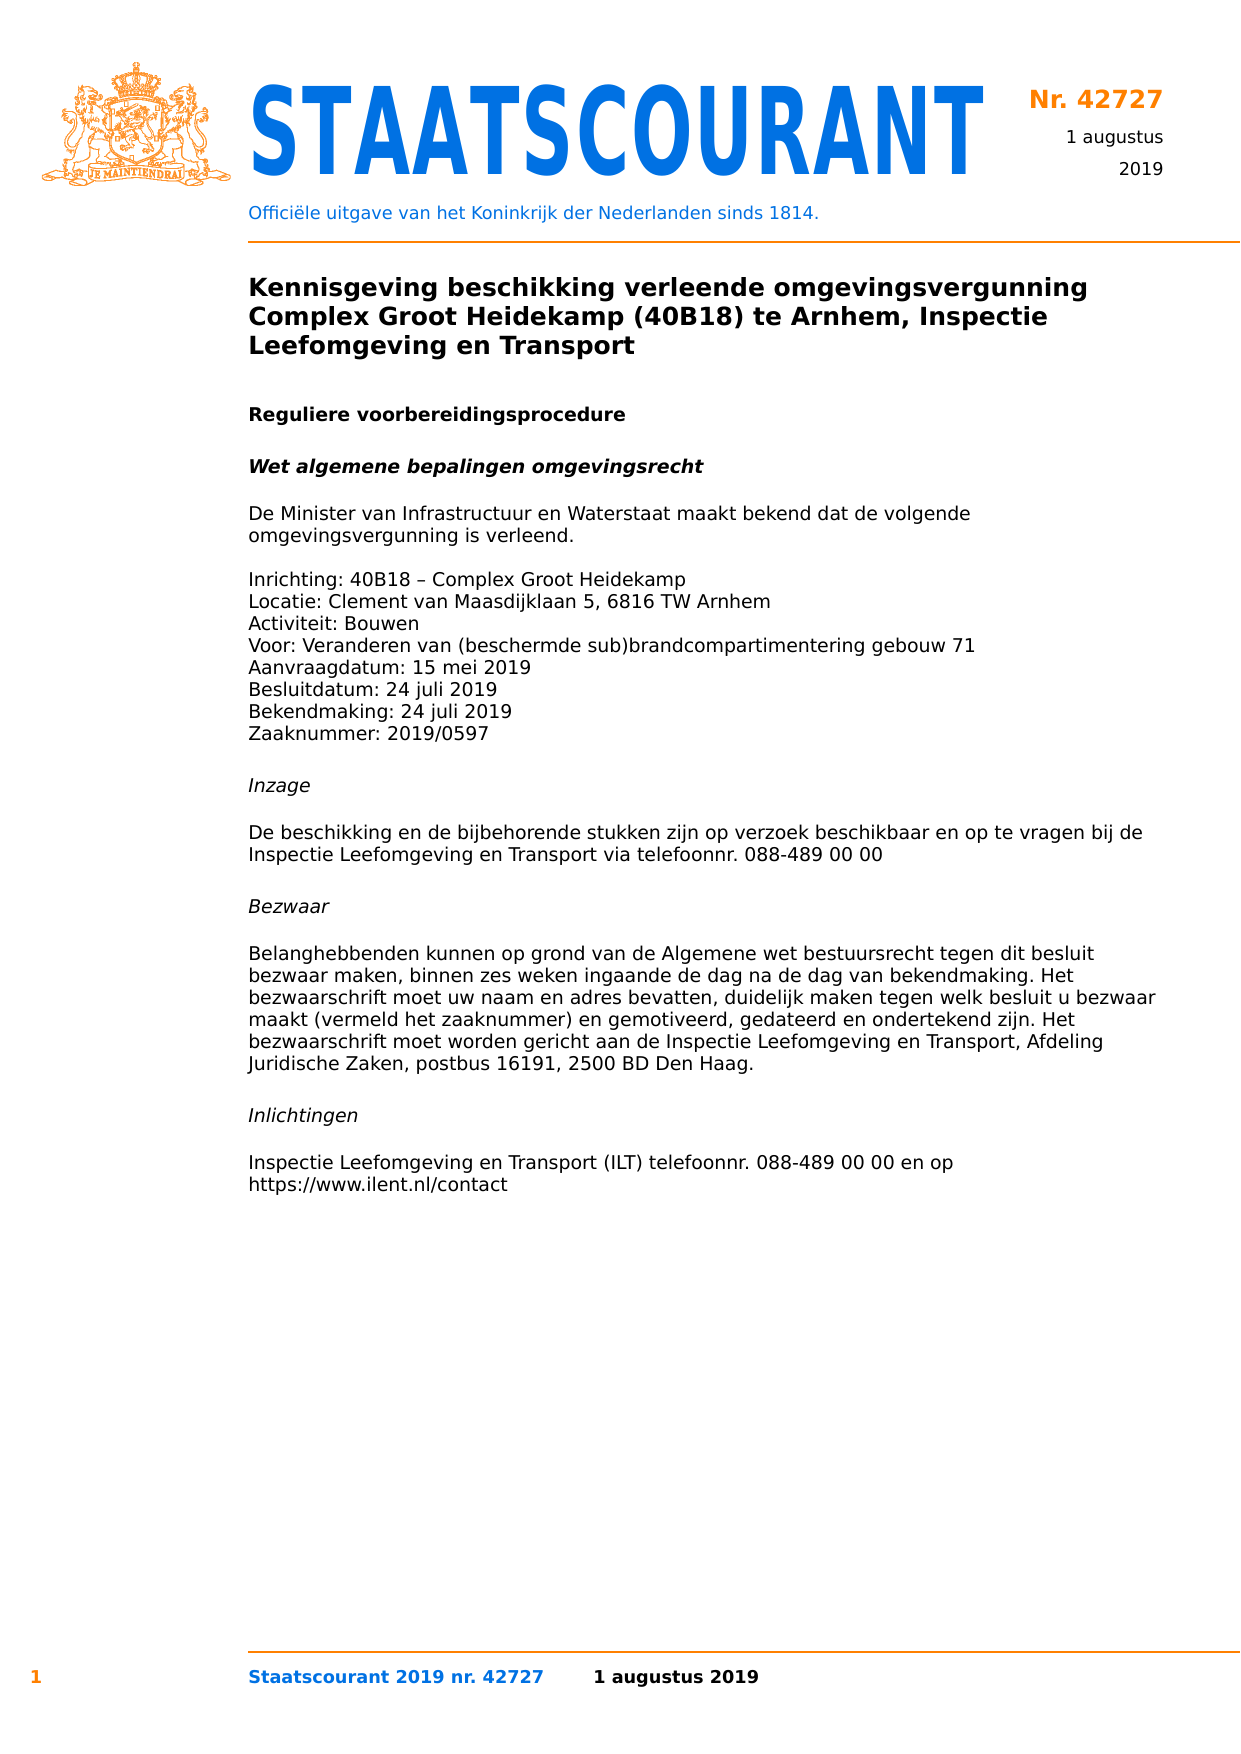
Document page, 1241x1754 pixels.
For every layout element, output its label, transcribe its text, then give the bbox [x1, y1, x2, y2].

text Belanghebbenden kunnen op grond van de Algemene wet bestuursrecht tegen dit besluit bezwaar maken, binnen zes weken ingaande de dag na de dag van bekendmaking. Het bezwaarschrift moet uw naam en adres bevatten, duidelijk maken tegen welk besluit u bezwaar maakt (vermeld het zaaknummer) en gemotiveerd, gedateerd en ondertekend zijn. Het bezwaarschrift moet worden gericht aan de Inspectie Leefomgeving en Transport, Afdeling Juridische Zaken, postbus 16191, 2500 BD Den Haag. [248, 943, 1163, 1075]
text De Minister van Infrastructuur en Waterstaat maakt bekend dat de volgende omgevingsvergunning is verleend. [248, 503, 1163, 547]
subtitle Kennisgeving beschikking verleende omgevingsvergunning Complex Groot Heidekamp (40B18) te Arnhem, Inspectie Leefomgeving en Transport [248, 273, 1163, 361]
text Bekendmaking: 24 juli 2019 [248, 701, 1163, 723]
subtitle Reguliere voorbereidingsprocedure [248, 404, 1163, 426]
text Besluitdatum: 24 juli 2019 [248, 679, 1163, 701]
text De beschikking en de bijbehorende stukken zijn op verzoek beschikbaar en op te vragen bij de Inspectie Leefomgeving en Transport via telefoonnr. 088-489 00 00 [248, 822, 1163, 866]
text Inrichting: 40B18 – Complex Groot Heidekamp [248, 569, 1163, 591]
subtitle Bezwaar [248, 896, 1163, 918]
text Inspectie Leefomgeving en Transport (ILT) telefoonnr. 088-489 00 00 en op https://www.ilent.nl/contact [248, 1152, 1163, 1196]
table_cell Officiële uitgave van het Koninkrijk der Nederlanden sinds 1814. [248, 203, 1240, 241]
subtitle Wet algemene bepalingen omgevingsrecht [248, 456, 1163, 478]
text Locatie: Clement van Maasdijklaan 5, 6816 TW Arnhem [248, 591, 1163, 613]
table_cell 2019 [998, 153, 1240, 203]
table_header Nr. 42727 [998, 62, 1240, 121]
table_cell 1 augustus [998, 121, 1240, 153]
text Activiteit: Bouwen [248, 613, 1163, 635]
text Zaaknummer: 2019/0597 [248, 723, 1163, 745]
table_header STAATSCOURANT [248, 62, 998, 203]
picture [41, 62, 231, 186]
text Aanvraagdatum: 15 mei 2019 [248, 657, 1163, 679]
subtitle Inzage [248, 775, 1163, 797]
table_header [25, 62, 248, 241]
text Voor: Veranderen van (beschermde sub)brandcompartimentering gebouw 71 [248, 635, 1163, 657]
subtitle Inlichtingen [248, 1105, 1163, 1127]
